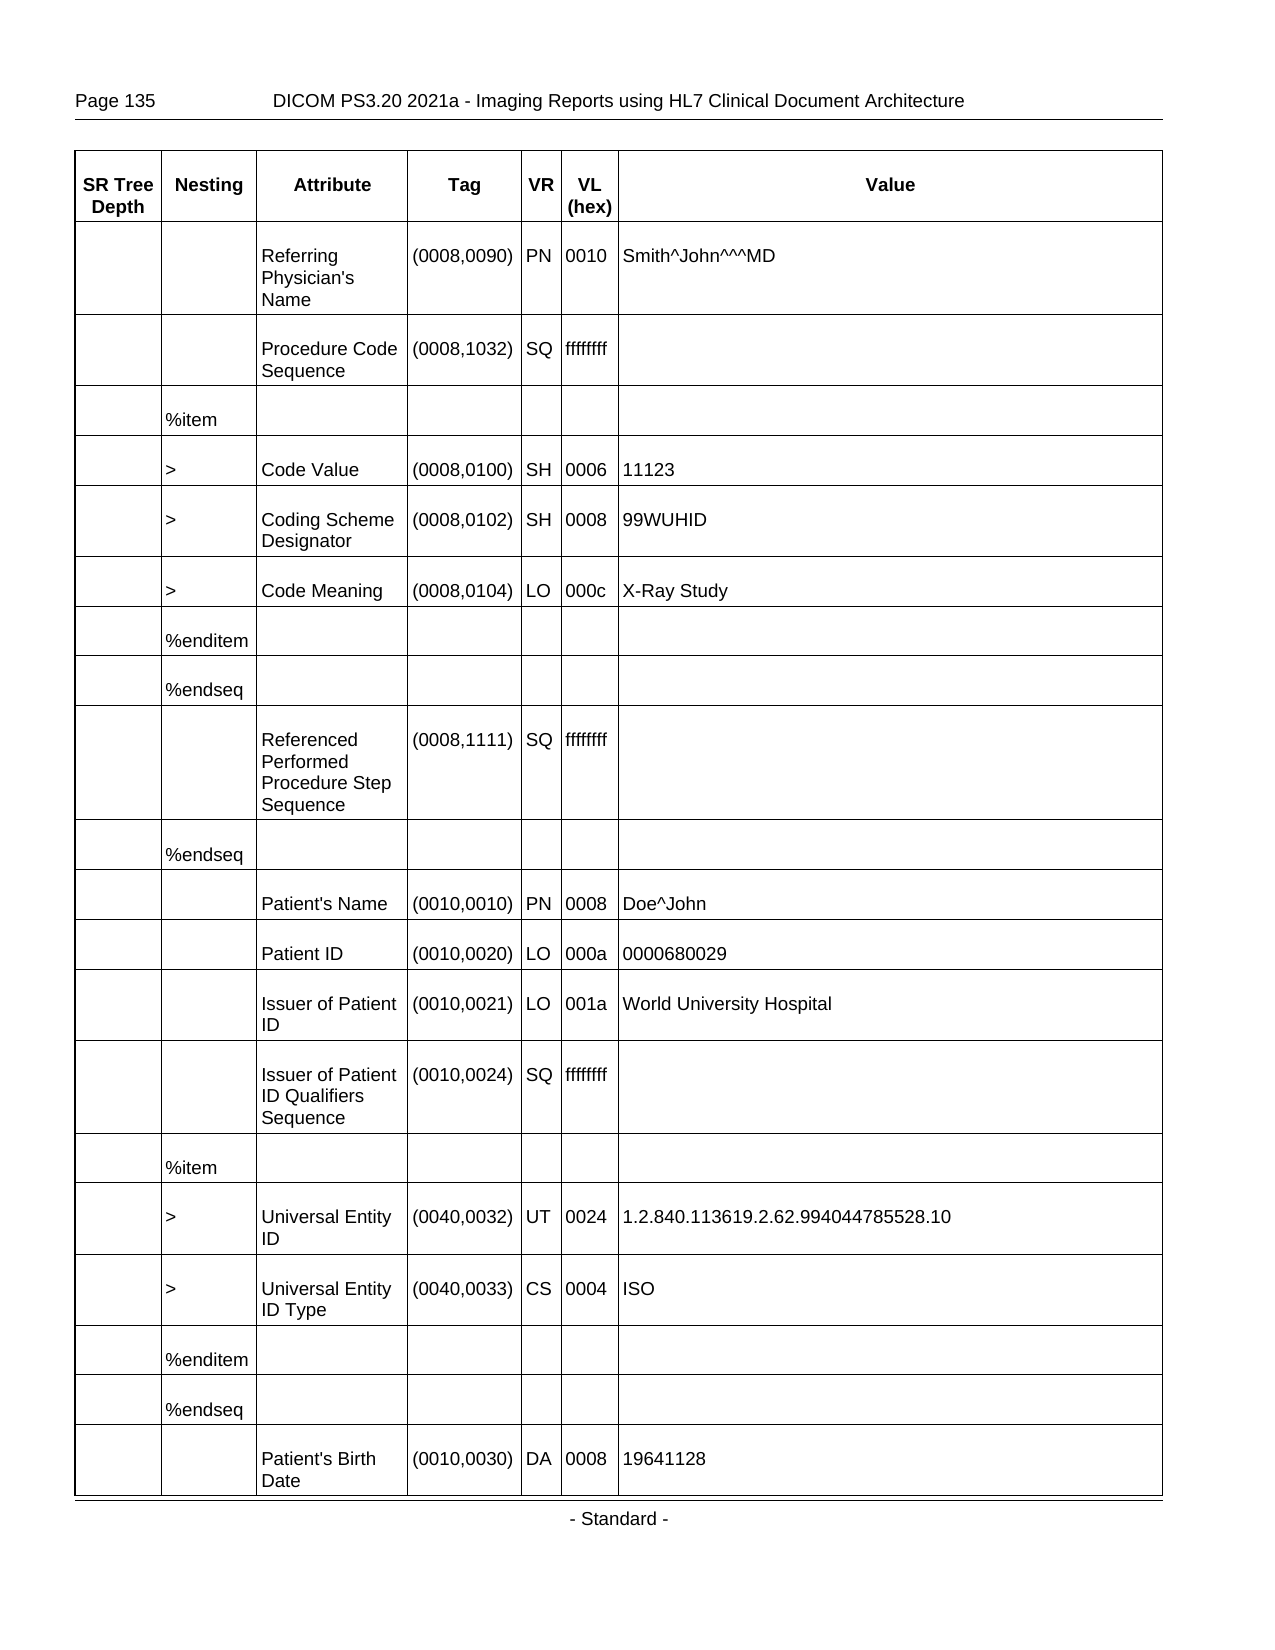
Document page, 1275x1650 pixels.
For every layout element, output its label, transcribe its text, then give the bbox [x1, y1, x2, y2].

table_cell DA [522, 1425, 561, 1495]
table_cell [76, 386, 161, 435]
table_cell [76, 1134, 161, 1182]
table_cell [619, 607, 1162, 655]
table_cell (0010,0010) [408, 870, 521, 919]
table_cell [619, 1326, 1162, 1374]
table_cell > [162, 1183, 256, 1253]
table_cell [76, 920, 161, 968]
table_cell (0010,0030) [408, 1425, 521, 1495]
table_cell 0000680029 [619, 920, 1162, 968]
table_cell [76, 315, 161, 385]
table_cell [162, 920, 256, 968]
table_cell [522, 386, 561, 435]
table_cell UT [522, 1183, 561, 1253]
table_cell %endseq [162, 820, 256, 869]
table_cell [408, 607, 521, 655]
table_cell Procedure Code Sequence [257, 315, 407, 385]
table_cell [562, 1375, 618, 1424]
table_cell LO [522, 970, 561, 1040]
table_cell [562, 656, 618, 705]
table_cell Universal Entity ID [257, 1183, 407, 1253]
table_cell [76, 1255, 161, 1325]
table_cell [257, 1326, 407, 1374]
table_cell [162, 315, 256, 385]
table_cell %enditem [162, 1326, 256, 1374]
table_cell [257, 656, 407, 705]
table_cell (0008,0100) [408, 436, 521, 485]
table_cell > [162, 1255, 256, 1325]
table_cell [257, 386, 407, 435]
table_cell [76, 706, 161, 819]
table_cell Code Meaning [257, 557, 407, 606]
table_cell [562, 1326, 618, 1374]
table_cell 0008 [562, 870, 618, 919]
table_cell [76, 1375, 161, 1424]
table_cell (0010,0020) [408, 920, 521, 968]
table_cell [522, 1375, 561, 1424]
table_cell [76, 557, 161, 606]
table_cell %item [162, 386, 256, 435]
table_cell SQ [522, 315, 561, 385]
table_cell 19641128 [619, 1425, 1162, 1495]
table_cell 000a [562, 920, 618, 968]
table_cell [257, 1134, 407, 1182]
table_cell %enditem [162, 607, 256, 655]
table_cell [562, 1134, 618, 1182]
table_cell (0010,0024) [408, 1041, 521, 1132]
table_cell [76, 436, 161, 485]
table_cell %endseq [162, 1375, 256, 1424]
table_cell [619, 1375, 1162, 1424]
table_cell (0040,0032) [408, 1183, 521, 1253]
table_cell 11123 [619, 436, 1162, 485]
table_header Value [619, 151, 1162, 221]
table_cell LO [522, 557, 561, 606]
table_cell [408, 386, 521, 435]
table_cell [162, 970, 256, 1040]
table_cell SH [522, 436, 561, 485]
table_cell [76, 486, 161, 556]
table_cell > [162, 557, 256, 606]
table_cell 0024 [562, 1183, 618, 1253]
table_cell [257, 820, 407, 869]
table_cell (0008,0104) [408, 557, 521, 606]
table_cell SH [522, 486, 561, 556]
table_cell Patient ID [257, 920, 407, 968]
table_cell [408, 1326, 521, 1374]
table_cell [162, 1041, 256, 1132]
table_cell [619, 656, 1162, 705]
table_cell (0008,0090) [408, 222, 521, 314]
table_cell (0008,1032) [408, 315, 521, 385]
table_cell [619, 706, 1162, 819]
table_cell [76, 656, 161, 705]
table_cell [408, 1375, 521, 1424]
table_cell ffffffff [562, 706, 618, 819]
table_cell [562, 386, 618, 435]
table_cell > [162, 436, 256, 485]
table_header SR Tree Depth [76, 151, 161, 221]
table_cell [522, 607, 561, 655]
table_cell [408, 820, 521, 869]
table_cell [257, 607, 407, 655]
table_cell [76, 970, 161, 1040]
table_cell SQ [522, 706, 561, 819]
table_cell Doe^John [619, 870, 1162, 919]
table_cell (0008,1111) [408, 706, 521, 819]
table_cell Issuer of Patient ID Qualifiers Sequence [257, 1041, 407, 1132]
table_cell [76, 1183, 161, 1253]
table_cell Code Value [257, 436, 407, 485]
table_cell ffffffff [562, 315, 618, 385]
table_cell [408, 1134, 521, 1182]
table_cell 001a [562, 970, 618, 1040]
table_cell [522, 1326, 561, 1374]
table_cell Patient's Birth Date [257, 1425, 407, 1495]
table_cell 0004 [562, 1255, 618, 1325]
table_cell [522, 656, 561, 705]
table_cell [76, 607, 161, 655]
table_cell [162, 1425, 256, 1495]
table_cell [162, 706, 256, 819]
table_cell X-Ray Study [619, 557, 1162, 606]
table_cell Referring Physician's Name [257, 222, 407, 314]
table_cell [522, 1134, 561, 1182]
table_cell (0040,0033) [408, 1255, 521, 1325]
table_cell Patient's Name [257, 870, 407, 919]
table_cell Coding Scheme Designator [257, 486, 407, 556]
table_cell [619, 820, 1162, 869]
table_cell [522, 820, 561, 869]
table_cell [76, 1425, 161, 1495]
table_cell 0008 [562, 486, 618, 556]
table_cell World University Hospital [619, 970, 1162, 1040]
table_cell Issuer of Patient ID [257, 970, 407, 1040]
table_cell [76, 870, 161, 919]
table_cell [76, 820, 161, 869]
table_cell [76, 1326, 161, 1374]
table_cell 1.2.840.113619.2.62.994044785528.10 [619, 1183, 1162, 1253]
table_cell [562, 820, 618, 869]
table_cell ffffffff [562, 1041, 618, 1132]
table_cell PN [522, 222, 561, 314]
table_cell [619, 1041, 1162, 1132]
table_cell (0010,0021) [408, 970, 521, 1040]
table_cell 99WUHID [619, 486, 1162, 556]
table_cell CS [522, 1255, 561, 1325]
table_cell (0008,0102) [408, 486, 521, 556]
table_cell [562, 607, 618, 655]
table_cell 0010 [562, 222, 618, 314]
table_header Tag [408, 151, 521, 221]
table_cell [619, 386, 1162, 435]
table_cell Referenced Performed Procedure Step Sequence [257, 706, 407, 819]
table_cell SQ [522, 1041, 561, 1132]
table_cell %item [162, 1134, 256, 1182]
table_cell [619, 315, 1162, 385]
table_cell [162, 870, 256, 919]
table_cell > [162, 486, 256, 556]
table_header VR [522, 151, 561, 221]
table_cell [76, 1041, 161, 1132]
table_cell 0006 [562, 436, 618, 485]
table_cell Universal Entity ID Type [257, 1255, 407, 1325]
table_cell [162, 222, 256, 314]
table_header VL (hex) [562, 151, 618, 221]
table_cell [257, 1375, 407, 1424]
table_cell [408, 656, 521, 705]
table_cell [619, 1134, 1162, 1182]
table_header Nesting [162, 151, 256, 221]
table_cell Smith^John^^^MD [619, 222, 1162, 314]
table_cell LO [522, 920, 561, 968]
table_header Attribute [257, 151, 407, 221]
table_cell ISO [619, 1255, 1162, 1325]
table_cell 000c [562, 557, 618, 606]
table_cell 0008 [562, 1425, 618, 1495]
table_cell [76, 222, 161, 314]
table_cell PN [522, 870, 561, 919]
table_cell %endseq [162, 656, 256, 705]
